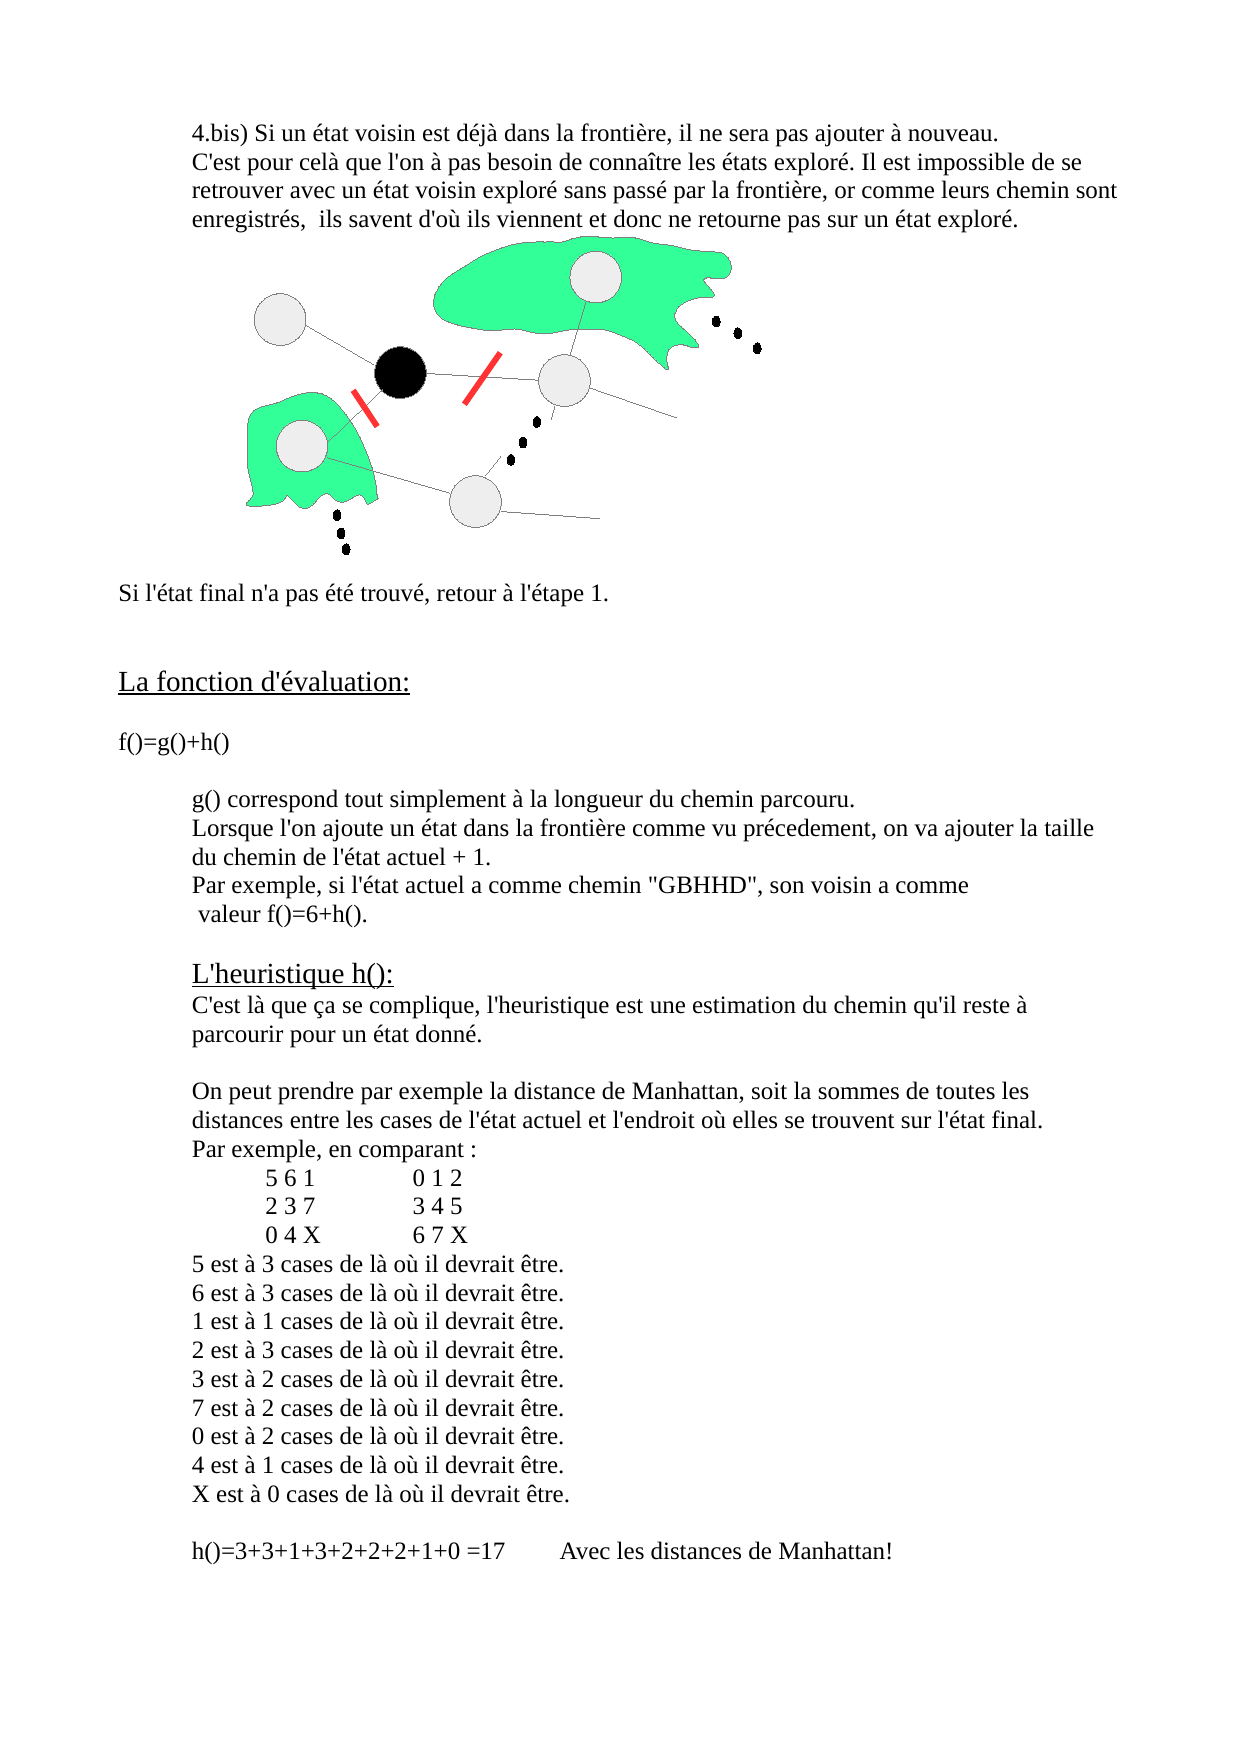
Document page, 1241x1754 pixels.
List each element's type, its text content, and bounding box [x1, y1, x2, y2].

text 3 est à 2 cases de là où il devrait être. [118, 1364, 1122, 1393]
text 4 est à 1 cases de là où il devrait être. [118, 1450, 1122, 1479]
text 6 est à 3 cases de là où il devrait être. [118, 1278, 1122, 1306]
text 0 4 X 6 7 X [118, 1220, 1122, 1249]
text La fonction d'évaluation: [118, 664, 1122, 698]
text Par exemple, en comparant : [118, 1134, 1122, 1163]
text f()=g()+h() [118, 727, 1122, 755]
text 7 est à 2 cases de là où il devrait être. [118, 1393, 1122, 1421]
text Lorsque l'on ajoute un état dans la frontière comme vu précedement, on va ajouter la taille du chemin de l'état actuel + 1. [118, 813, 1122, 870]
text On peut prendre par exemple la distance de Manhattan, soit la sommes de toutes les distances entre les cases de l'état actuel et l'endroit où elles se trouvent sur l'état final. [118, 1076, 1122, 1134]
text 5 est à 3 cases de là où il devrait être. [118, 1249, 1122, 1278]
text C'est pour celà que l'on à pas besoin de connaître les états exploré. Il est impossible de se retrouver avec un état voisin exploré sans passé par la frontière, or comme leurs chemin sont enregistrés, ils savent d'où ils viennent et donc ne retourne pas sur un état exploré. [118, 147, 1122, 233]
text X est à 0 cases de là où il devrait être. [118, 1479, 1122, 1508]
text h()=3+3+1+3+2+2+2+1+0 =17 Avec les distances de Manhattan! [118, 1536, 1122, 1565]
text valeur f()=6+h(). [118, 899, 1122, 928]
text 2 3 7 3 4 5 [118, 1191, 1122, 1220]
text 2 est à 3 cases de là où il devrait être. [118, 1335, 1122, 1364]
text 1 est à 1 cases de là où il devrait être. [118, 1306, 1122, 1335]
text g() correspond tout simplement à la longueur du chemin parcouru. [118, 784, 1122, 813]
text Si l'état final n'a pas été trouvé, retour à l'étape 1. [118, 578, 1122, 607]
text 4.bis) Si un état voisin est déjà dans la frontière, il ne sera pas ajouter à nouveau. [118, 118, 1122, 147]
text 5 6 1 0 1 2 [118, 1163, 1122, 1191]
text L'heuristique h(): [118, 957, 1122, 990]
text Par exemple, si l'état actuel a comme chemin "GBHHD", son voisin a comme [118, 870, 1122, 899]
text 0 est à 2 cases de là où il devrait être. [118, 1421, 1122, 1450]
text C'est là que ça se complique, l'heuristique est une estimation du chemin qu'il reste à parcourir pour un état donné. [118, 990, 1122, 1048]
